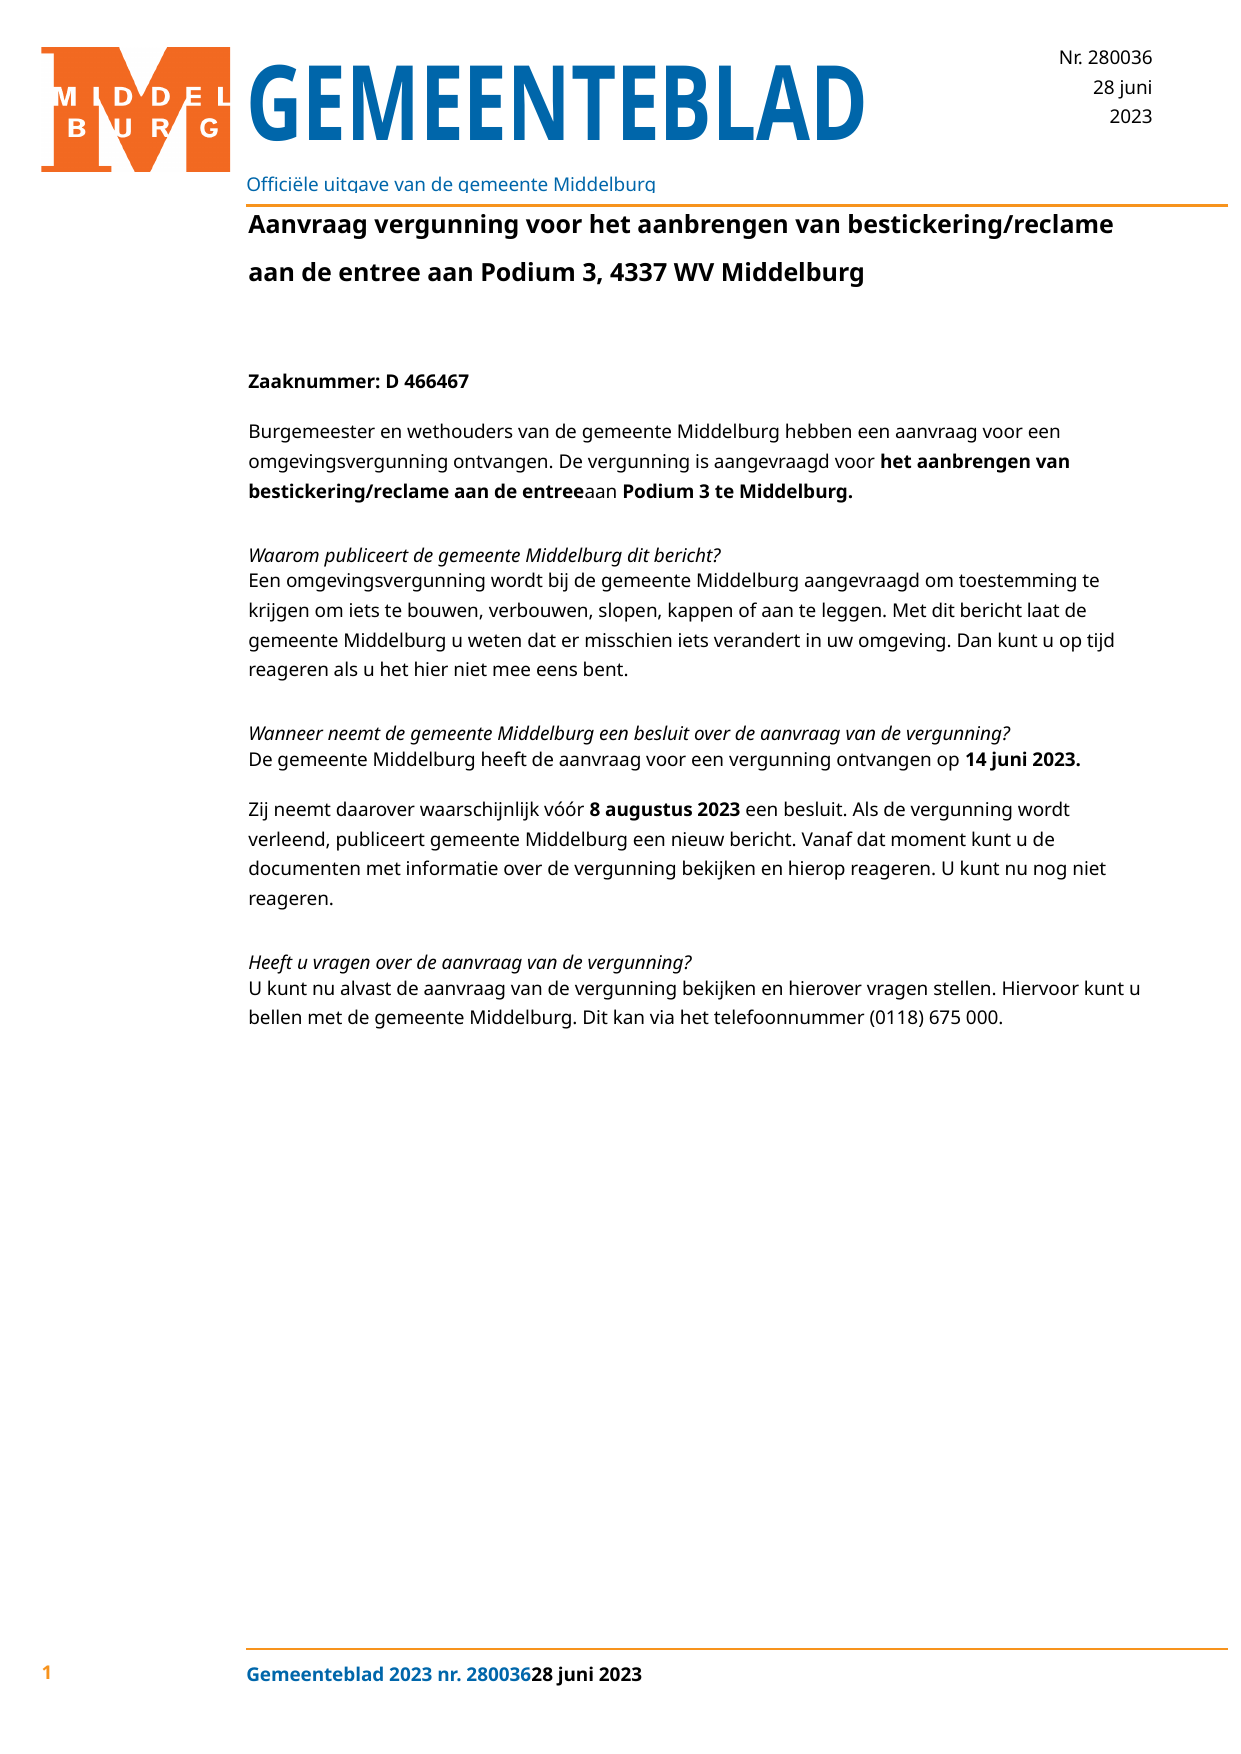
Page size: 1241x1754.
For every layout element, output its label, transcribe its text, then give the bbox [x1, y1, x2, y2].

text Waarom publiceert de gemeente Middelburg dit bericht? [248, 542, 1152, 568]
picture [41, 47, 231, 172]
text Heeft u vragen over de aanvraag van de vergunning? [248, 949, 1152, 975]
text Een omgevingsvergunning wordt bij de gemeente Middelburg aangevraagd om toestemming te krijgen om iets te bouwen, verbouwen, slopen, kappen of aan te leggen. Met dit bericht laat de gemeente Middelburg u weten dat er misschien iets verandert in uw omgeving. Dan kunt u op tijd reageren als u het hier niet mee eens bent. [248, 568, 1152, 682]
text Zij neemt daarover waarschijnlijk vóór 8 augustus 2023 een besluit. Als de vergunning wordt verleend, publiceert gemeente Middelburg een nieuw bericht. Vanaf dat moment kunt u de documenten met informatie over de vergunning bekijken en hierop reageren. U kunt nu nog niet reageren. [248, 796, 1152, 911]
text Zaaknummer: D 466467 [248, 368, 1152, 394]
text Aanvraag vergunning voor het aanbrengen van bestickering/reclame aan de entree aan Podium 3, 4337 WV Middelburg [248, 207, 1152, 288]
text U kunt nu alvast de aanvraag van de vergunning bekijken en hierover vragen stellen. Hiervoor kunt u bellen met de gemeente Middelburg. Dit kan via het telefoonnummer (0118) 675 000. [248, 975, 1152, 1030]
text De gemeente Middelburg heeft de aanvraag voor een vergunning ontvangen op 14 juni 2023. [248, 746, 1152, 772]
text Burgemeester en wethouders van de gemeente Middelburg hebben een aanvraag voor een omgevingsvergunning ontvangen. De vergunning is aangevraagd voor het aanbrengen van bestickering/reclame aan de entreeaan Podium 3 te Middelburg. [248, 419, 1152, 504]
text Wanneer neemt de gemeente Middelburg een besluit over de aanvraag van de vergunning? [248, 720, 1152, 746]
